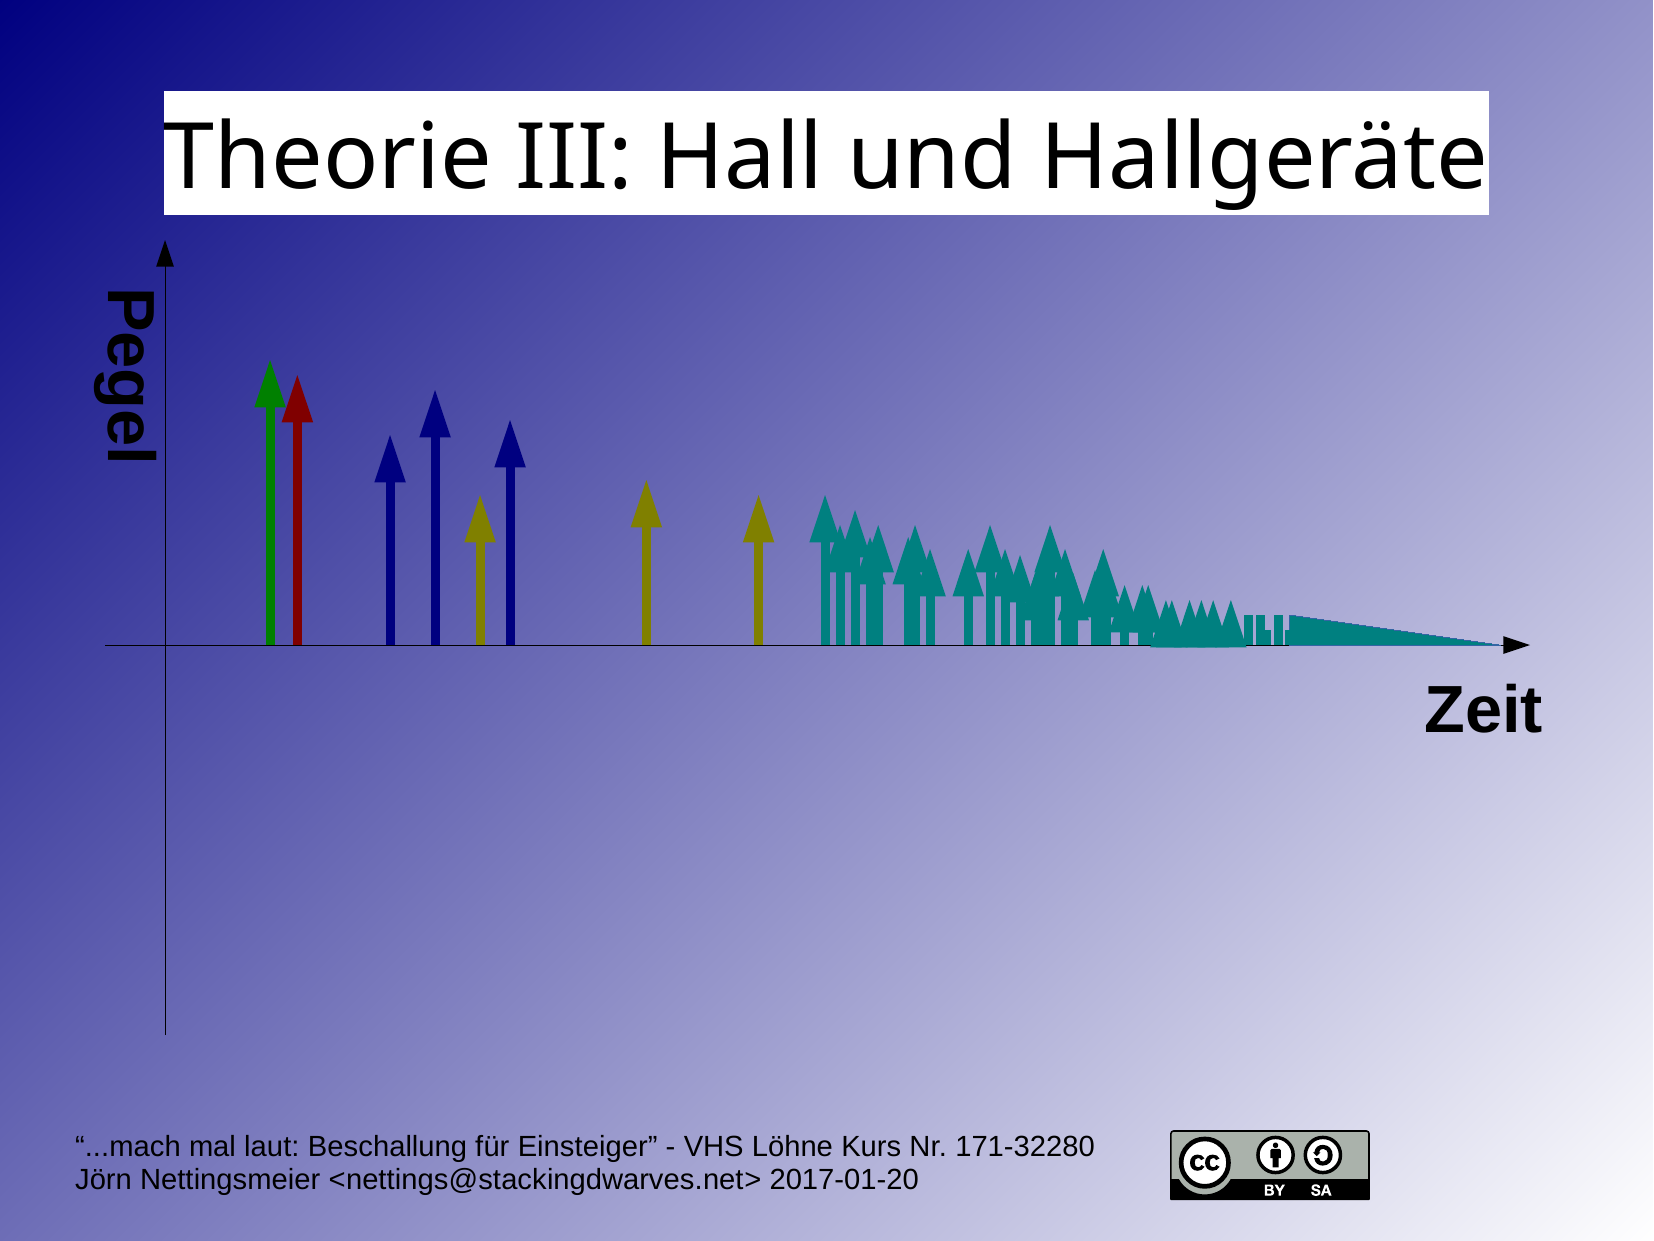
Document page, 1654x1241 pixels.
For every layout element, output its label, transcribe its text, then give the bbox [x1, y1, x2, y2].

text_box Pegel [75, 272, 177, 481]
title Theorie III: Hall und Hallgeräte [82, 49, 1571, 257]
text_box [1289, 615, 1501, 646]
text_box Zeit [1410, 664, 1559, 766]
